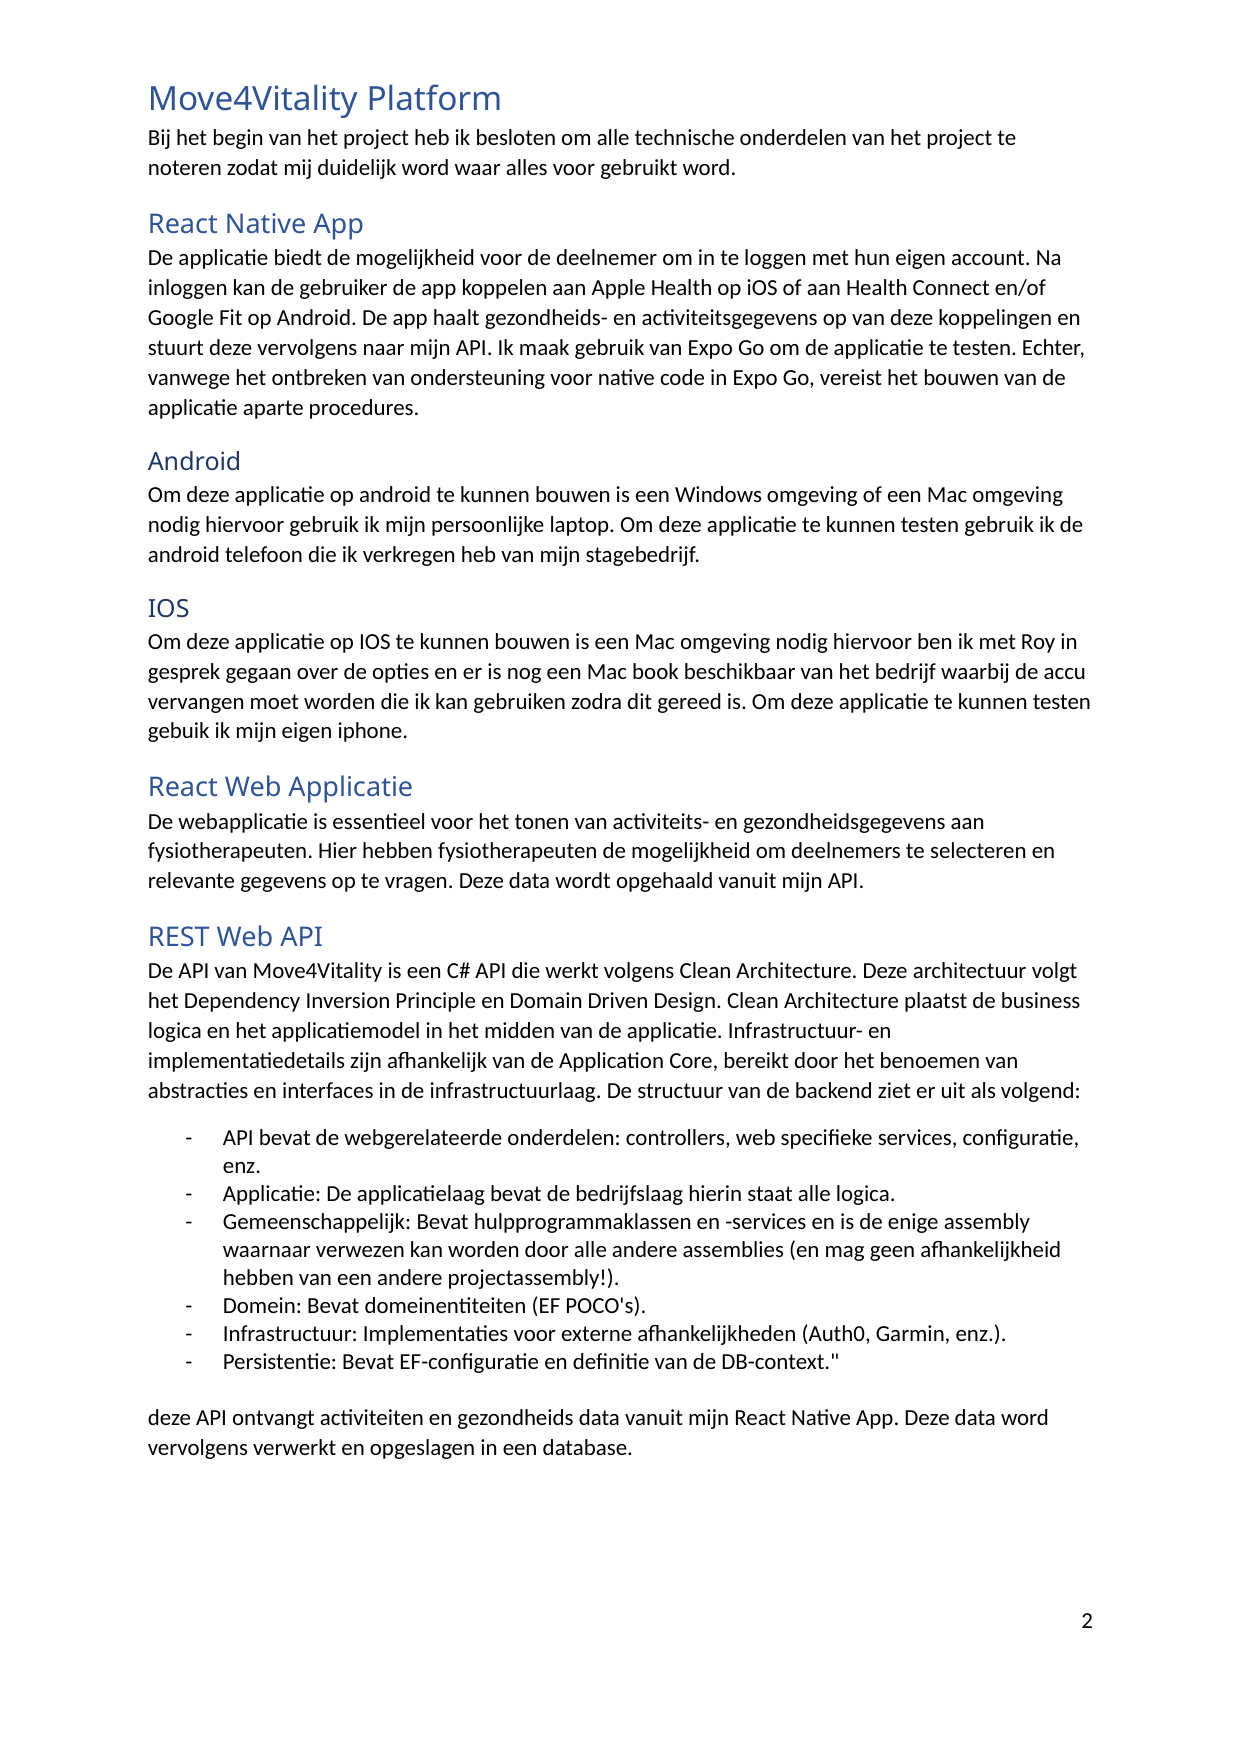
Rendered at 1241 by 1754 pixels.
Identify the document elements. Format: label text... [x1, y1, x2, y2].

subtitle React Native App [148, 204, 1093, 241]
list Infrastructuur: Implementaties voor externe afhankelijkheden (Auth0, Garmin, enz.). [185, 1319, 1093, 1347]
subtitle Android [148, 444, 1093, 478]
subtitle REST Web API [148, 917, 1093, 954]
list Domein: Bevat domeinentiteiten (EF POCO's). [185, 1291, 1093, 1319]
text De applicatie biedt de mogelijkheid voor de deelnemer om in te loggen met hun eigen account. Na inloggen kan de gebruiker de app koppelen aan Apple Health op iOS of aan Health Connect en/of Google Fit op Android. De app haalt gezondheids- en activiteitsgegevens op van deze koppelingen en stuurt deze vervolgens naar mijn API. Ik maak gebruik van Expo Go om de applicatie te testen. Echter, vanwege het ontbreken van ondersteuning voor native code in Expo Go, vereist het bouwen van de applicatie aparte procedures. [148, 243, 1093, 421]
list Persistentie: Bevat EF-configuratie en definitie van de DB-context." [185, 1347, 1093, 1375]
text Om deze applicatie op android te kunnen bouwen is een Windows omgeving of een Mac omgeving nodig hiervoor gebruik ik mijn persoonlijke laptop. Om deze applicatie te kunnen testen gebruik ik de android telefoon die ik verkregen heb van mijn stagebedrijf. [148, 480, 1093, 568]
text De API van Move4Vitality is een C# API die werkt volgens Clean Architecture. Deze architectuur volgt het Dependency Inversion Principle en Domain Driven Design. Clean Architecture plaatst de business logica en het applicatiemodel in het midden van de applicatie. Infrastructuur- en implementatiedetails zijn afhankelijk van de Application Core, bereikt door het benoemen van abstracties en interfaces in de infrastructuurlaag. De structuur van de backend ziet er uit als volgend: [148, 957, 1093, 1104]
list API bevat de webgerelateerde onderdelen: controllers, web specifieke services, configuratie, enz. [185, 1123, 1093, 1179]
list Gemeenschappelijk: Bevat hulpprogrammaklassen en -services en is de enige assembly waarnaar verwezen kan worden door alle andere assemblies (en mag geen afhankelijkheid hebben van een andere projectassembly!). [185, 1207, 1093, 1291]
text deze API ontvangt activiteiten en gezondheids data vanuit mijn React Native App. Deze data word vervolgens verwerkt en opgeslagen in een database. [148, 1403, 1093, 1461]
subtitle Move4Vitality Platform [148, 75, 1093, 120]
list Applicatie: De applicatielaag bevat de bedrijfslaag hierin staat alle logica. [185, 1179, 1093, 1207]
text Om deze applicatie op IOS te kunnen bouwen is een Mac omgeving nodig hiervoor ben ik met Roy in gesprek gegaan over de opties en er is nog een Mac book beschikbaar van het bedrijf waarbij de accu vervangen moet worden die ik kan gebruiken zodra dit gereed is. Om deze applicatie te kunnen testen gebuik ik mijn eigen iphone. [148, 627, 1093, 745]
text Bij het begin van het project heb ik besloten om alle technische onderdelen van het project te noteren zodat mij duidelijk word waar alles voor gebruikt word. [148, 123, 1093, 181]
subtitle React Web Applicatie [148, 767, 1093, 804]
text De webapplicatie is essentieel voor het tonen van activiteits- en gezondheidsgegevens aan fysiotherapeuten. Hier hebben fysiotherapeuten de mogelijkheid om deelnemers te selecteren en relevante gegevens op te vragen. Deze data wordt opgehaald vanuit mijn API. [148, 807, 1093, 894]
subtitle IOS [148, 591, 1093, 625]
